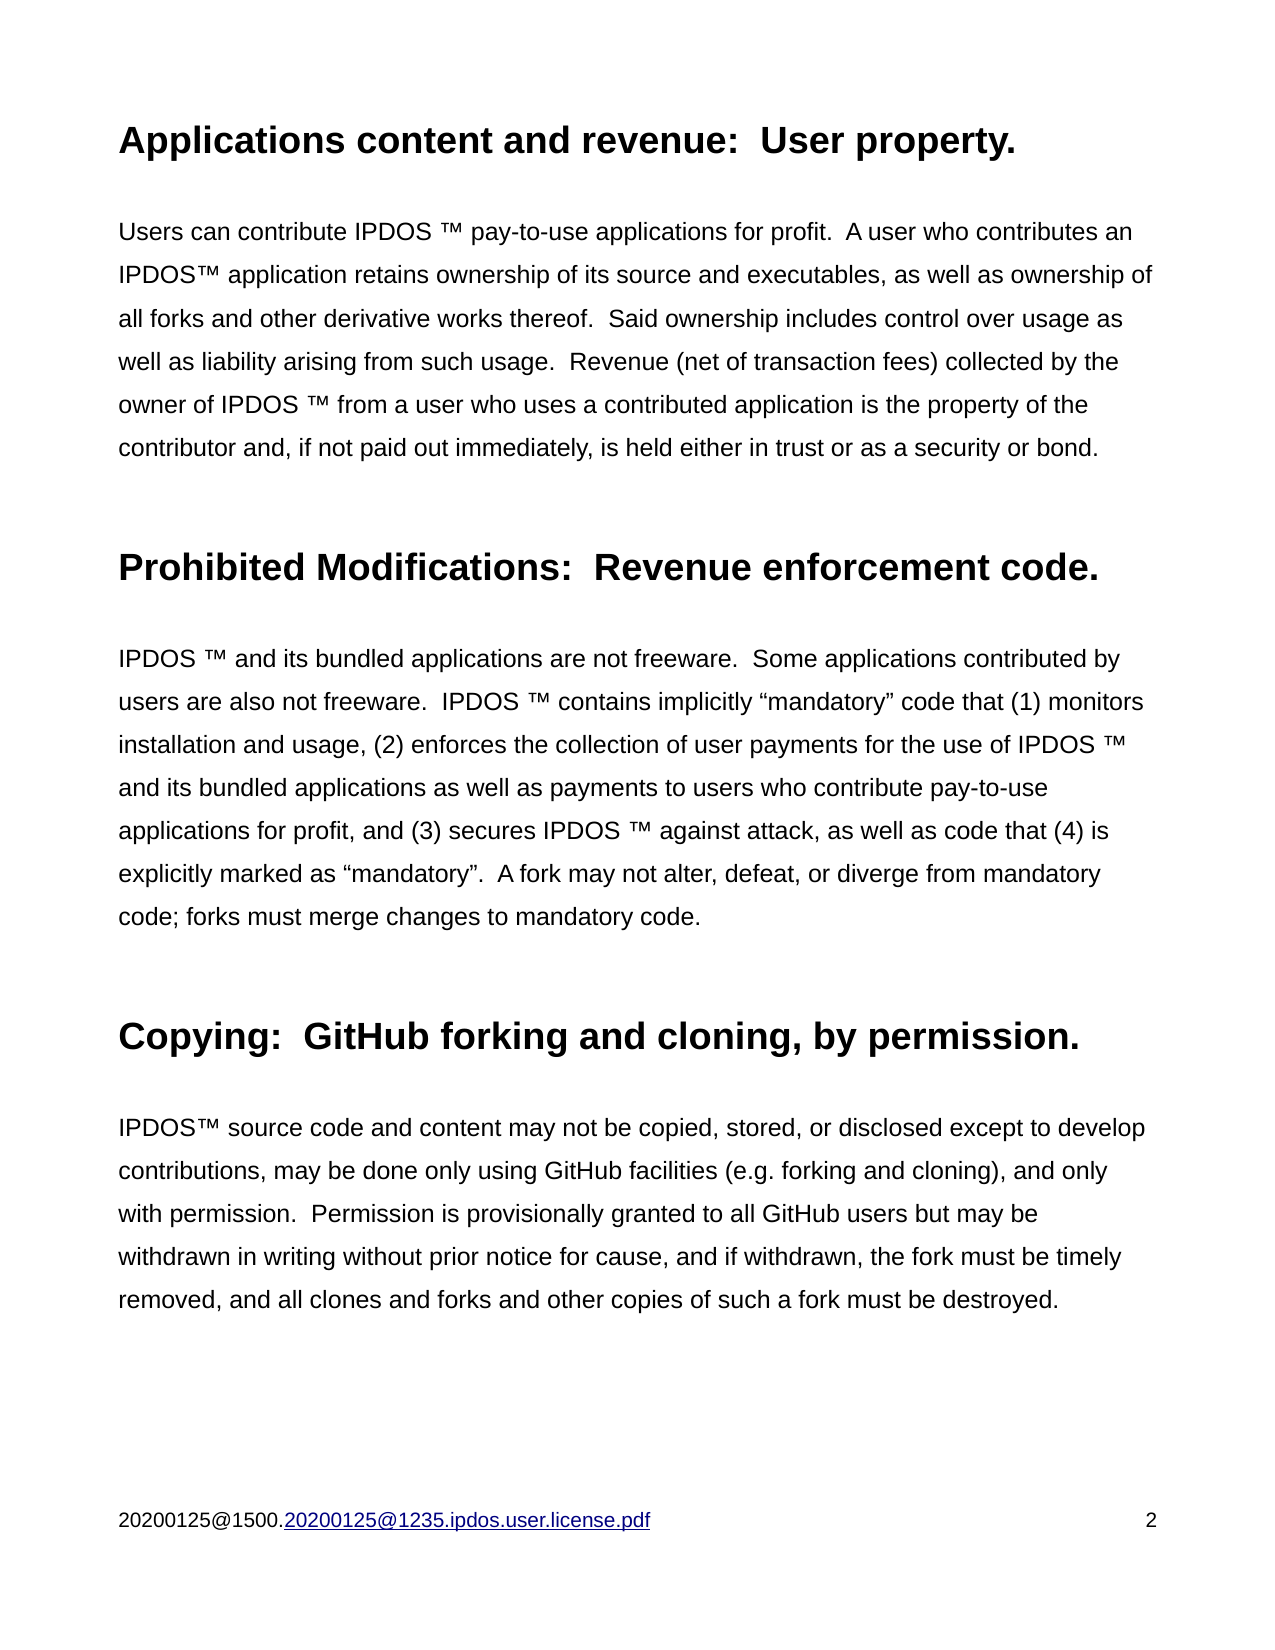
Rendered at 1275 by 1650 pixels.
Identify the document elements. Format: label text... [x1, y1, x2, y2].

text IPDOS™ source code and content may not be copied, stored, or disclosed except to develop contributions, may be done only using GitHub facilities (e.g. forking and cloning), and only with permission. Permission is provisionally granted to all GitHub users but may be withdrawn in writing without prior notice for cause, and if withdrawn, the fork must be timely removed, and all clones and forks and other copies of such a fork must be destroyed. [118, 1113, 1157, 1314]
text IPDOS ™ and its bundled applications are not freeware. Some applications contributed by users are also not freeware. IPDOS ™ contains implicitly “mandatory” code that (1) monitors installation and usage, (2) enforces the collection of user payments for the use of IPDOS ™ and its bundled applications as well as payments to users who contribute pay-to-use applications for profit, and (3) secures IPDOS ™ against attack, as well as code that (4) is explicitly marked as “mandatory”. A fork may not alter, defeat, or diverge from mandatory code; forks must merge changes to mandatory code. [118, 643, 1157, 931]
subtitle Prohibited Modifications: Revenue enforcement code. [118, 544, 1157, 588]
subtitle Copying: GitHub forking and cloning, by permission. [118, 1013, 1157, 1057]
subtitle Applications content and revenue: User property. [118, 118, 1157, 162]
text Users can contribute IPDOS ™ pay-to-use applications for profit. A user who contributes an IPDOS™ application retains ownership of its source and executables, as well as ownership of all forks and other derivative works thereof. Said ownership includes control over usage as well as liability arising from such usage. Revenue (net of transaction fees) collected by the owner of IPDOS ™ from a user who uses a contributed application is the property of the contributor and, if not paid out immediately, is held either in trust or as a security or bond. [118, 217, 1157, 462]
